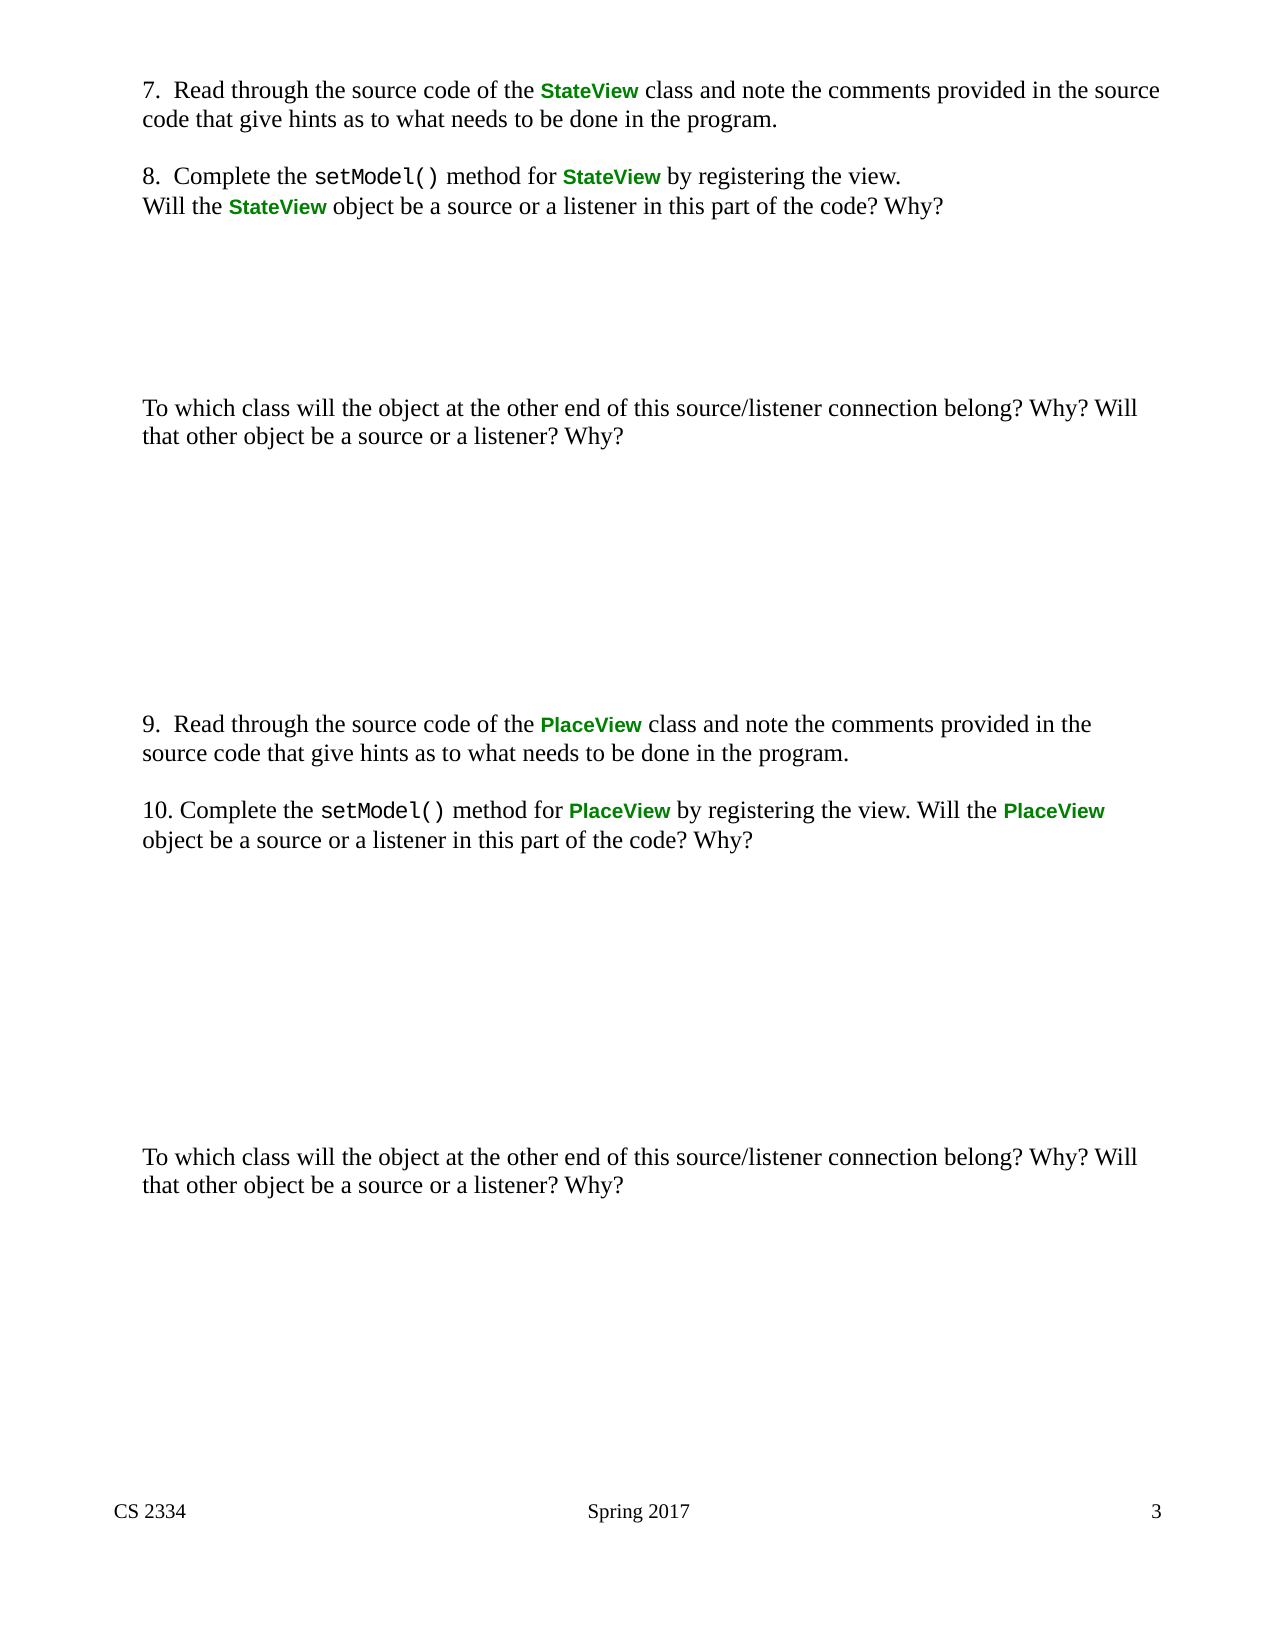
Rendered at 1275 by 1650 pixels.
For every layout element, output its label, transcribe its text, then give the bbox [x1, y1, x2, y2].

text that other object be a source or a listener? Why? [142, 421, 1162, 450]
text To which class will the object at the other end of this source/listener connection belong? Why? Will [142, 1142, 1162, 1170]
list Complete the setModel() method for PlaceView by registering the view. Will the PlaceView object be a source or a listener in this part of the code? Why? [142, 795, 1162, 854]
list Read through the source code of the StateView class and note the comments provided in the source code that give hints as to what needs to be done in the program. [142, 75, 1162, 132]
list Complete the setModel() method for StateView by registering the view. [142, 161, 1162, 191]
text Will the StateView object be a source or a listener in this part of the code? Why? [142, 191, 1162, 220]
list Read through the source code of the PlaceView class and note the comments provided in the source code that give hints as to what needs to be done in the program. [142, 709, 1162, 766]
text To which class will the object at the other end of this source/listener connection belong? Why? Will [142, 393, 1162, 421]
text that other object be a source or a listener? Why? [142, 1170, 1162, 1199]
